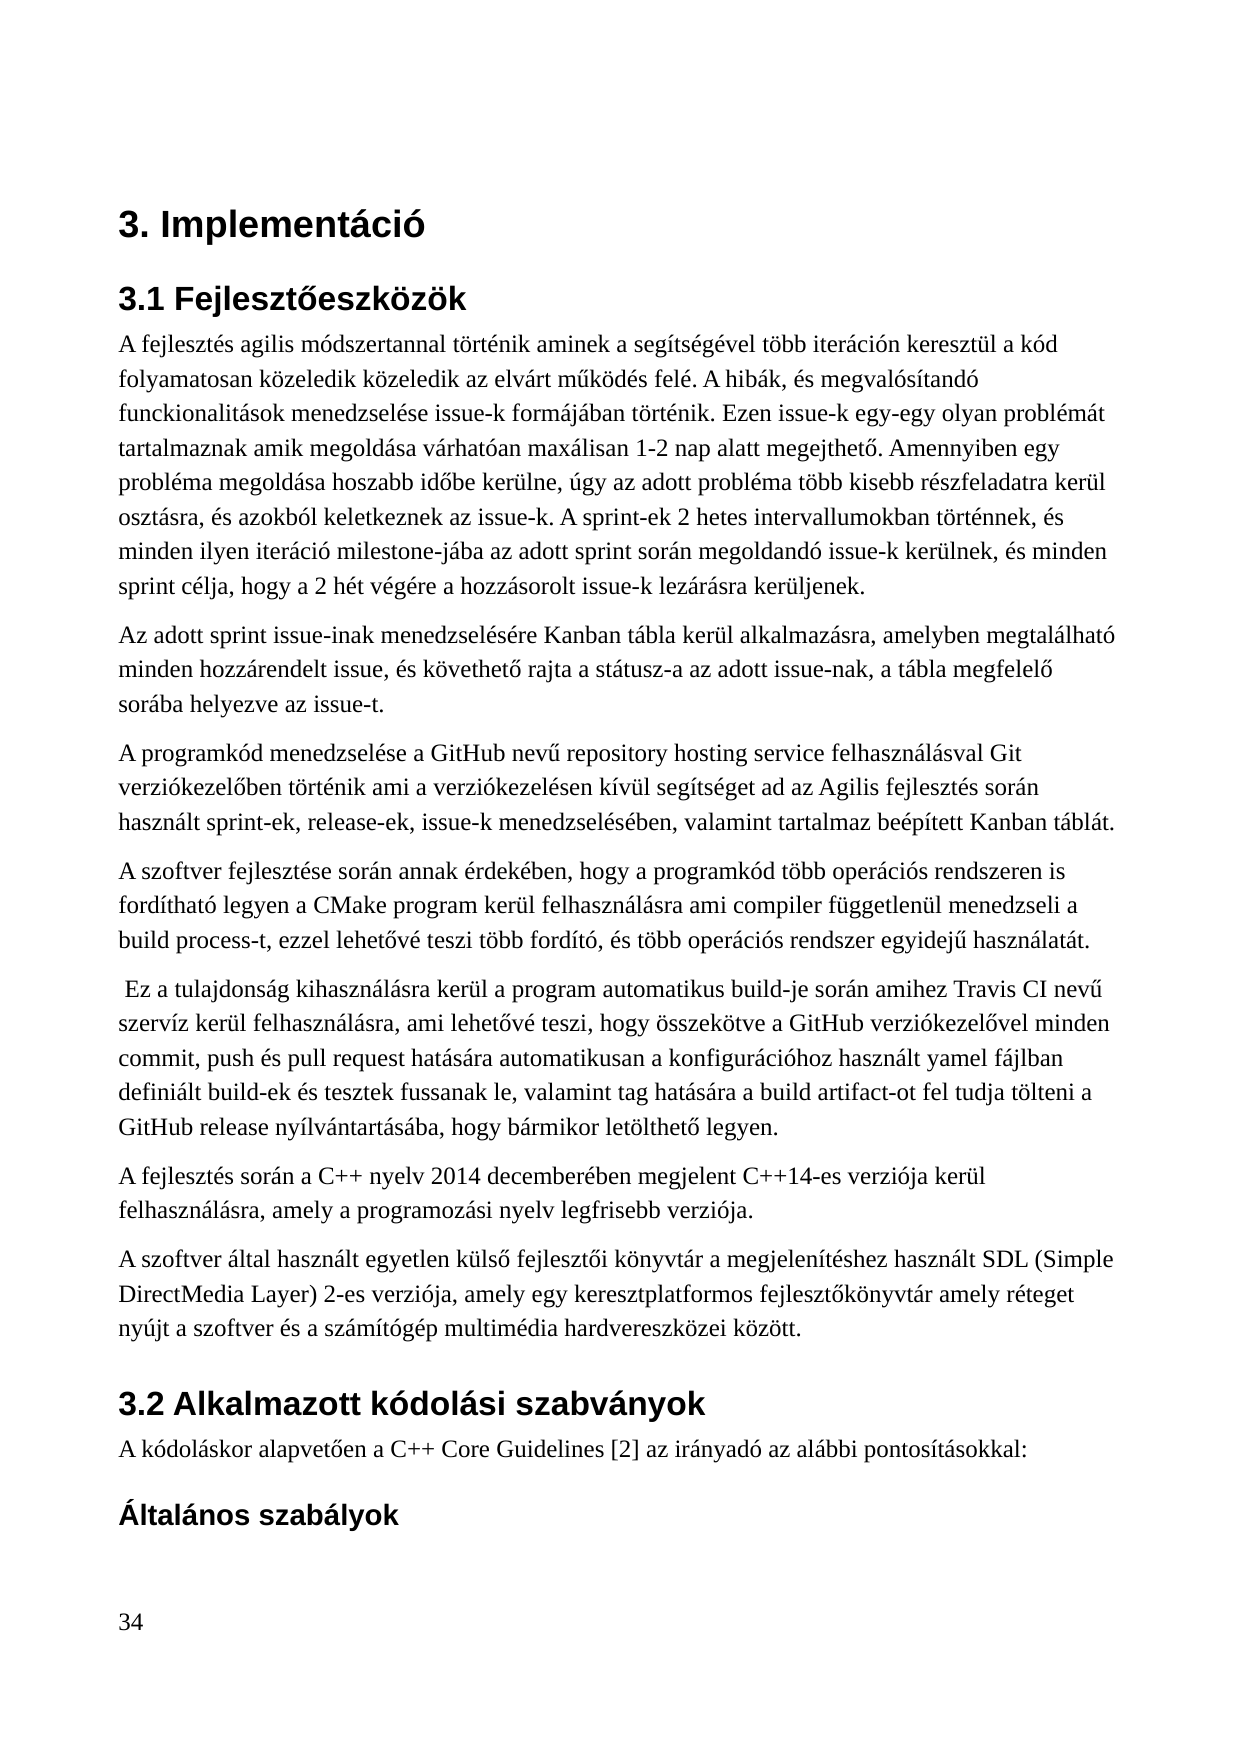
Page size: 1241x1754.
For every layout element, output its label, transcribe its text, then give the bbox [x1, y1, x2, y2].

text A fejlesztés agilis módszertannal történik aminek a segítségével több iteráción keresztül a kód folyamatosan közeledik közeledik az elvárt működés felé. A hibák, és megvalósítandó funckionalitások menedzselése issue-k formájában történik. Ezen issue-k egy-egy olyan problémát tartalmaznak amik megoldása várhatóan maxálisan 1-2 nap alatt megejthető. Amennyiben egy probléma megoldása hoszabb időbe kerülne, úgy az adott probléma több kisebb részfeladatra kerül osztásra, és azokból keletkeznek az issue-k. A sprint-ek 2 hetes intervallumokban történnek, és minden ilyen iteráció milestone-jába az adott sprint során megoldandó issue-k kerülnek, és minden sprint célja, hogy a 2 hét végére a hozzásorolt issue-k lezárásra kerüljenek. [118, 329, 1122, 599]
text Az adott sprint issue-inak menedzselésére Kanban tábla kerül alkalmazásra, amelyben megtalálható minden hozzárendelt issue, és követhető rajta a státusz-a az adott issue-nak, a tábla megfelelő sorába helyezve az issue-t. [118, 620, 1122, 718]
subtitle 3.1 Fejlesztőeszközök [118, 278, 1122, 317]
text A fejlesztés során a C++ nyelv 2014 decemberében megjelent C++14-es verziója kerül felhasználásra, amely a programozási nyelv legfrisebb verziója. [118, 1161, 1122, 1224]
text A kódoláskor alapvetően a C++ Core Guidelines [2] az irányadó az alábbi pontosításokkal: [118, 1434, 1122, 1463]
text A szoftver fejlesztése során annak érdekében, hogy a programkód több operációs rendszeren is fordítható legyen a CMake program kerül felhasználásra ami compiler függetlenül menedzseli a build process-t, ezzel lehetővé teszi több fordító, és több operációs rendszer egyidejű használatát. [118, 856, 1122, 954]
text Ez a tulajdonság kihasználásra kerül a program automatikus build-je során amihez Travis CI nevű szervíz kerül felhasználásra, ami lehetővé teszi, hogy összekötve a GitHub verziókezelővel minden commit, push és pull request hatására automatikusan a konfigurációhoz használt yamel fájlban definiált build-ek és tesztek fussanak le, valamint tag hatására a build artifact-ot fel tudja tölteni a GitHub release nyílvántartásába, hogy bármikor letölthető legyen. [118, 974, 1122, 1141]
text A programkód menedzselése a GitHub nevű repository hosting service felhasználásval Git verziókezelőben történik ami a verziókezelésen kívül segítséget ad az Agilis fejlesztés során használt sprint-ek, release-ek, issue-k menedzselésében, valamint tartalmaz beépített Kanban táblát. [118, 738, 1122, 836]
subtitle Általános szabályok [118, 1498, 1122, 1532]
subtitle 3.2 Alkalmazott kódolási szabványok [118, 1383, 1122, 1422]
subtitle 3. Implementáció [118, 201, 1122, 245]
text A szoftver által használt egyetlen külső fejlesztői könyvtár a megjelenítéshez használt SDL (Simple DirectMedia Layer) 2-es verziója, amely egy keresztplatformos fejlesztőkönyvtár amely réteget nyújt a szoftver és a számítógép multimédia hardvereszközei között. [118, 1244, 1122, 1342]
